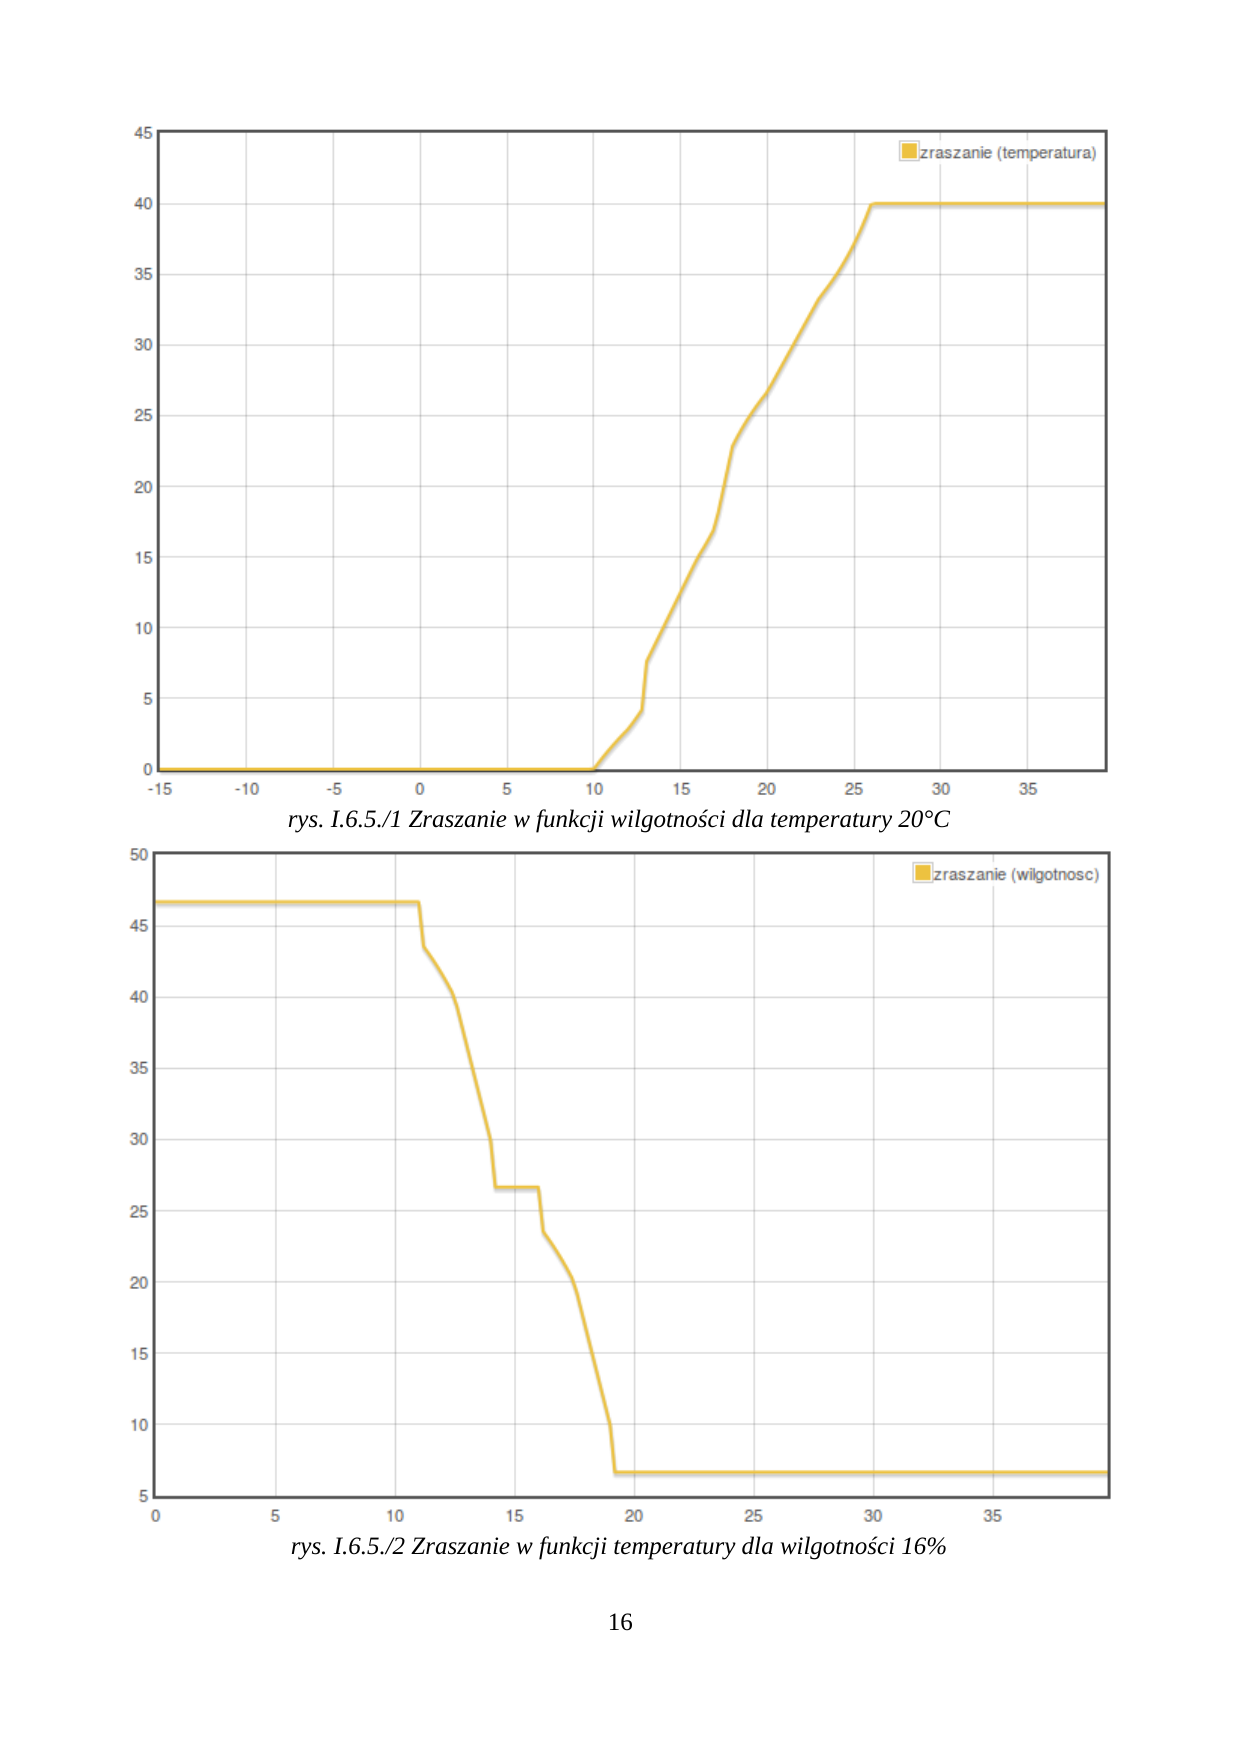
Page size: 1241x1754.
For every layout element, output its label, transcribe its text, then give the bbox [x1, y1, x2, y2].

text rys. I.6.5./2 Zraszanie w funkcji temperatury dla wilgotności 16% [118, 1531, 1122, 1559]
text rys. I.6.5./1 Zraszanie w funkcji wilgotności dla temperatury 20°C [118, 804, 1122, 833]
picture [118, 118, 1123, 804]
picture [118, 838, 1123, 1531]
